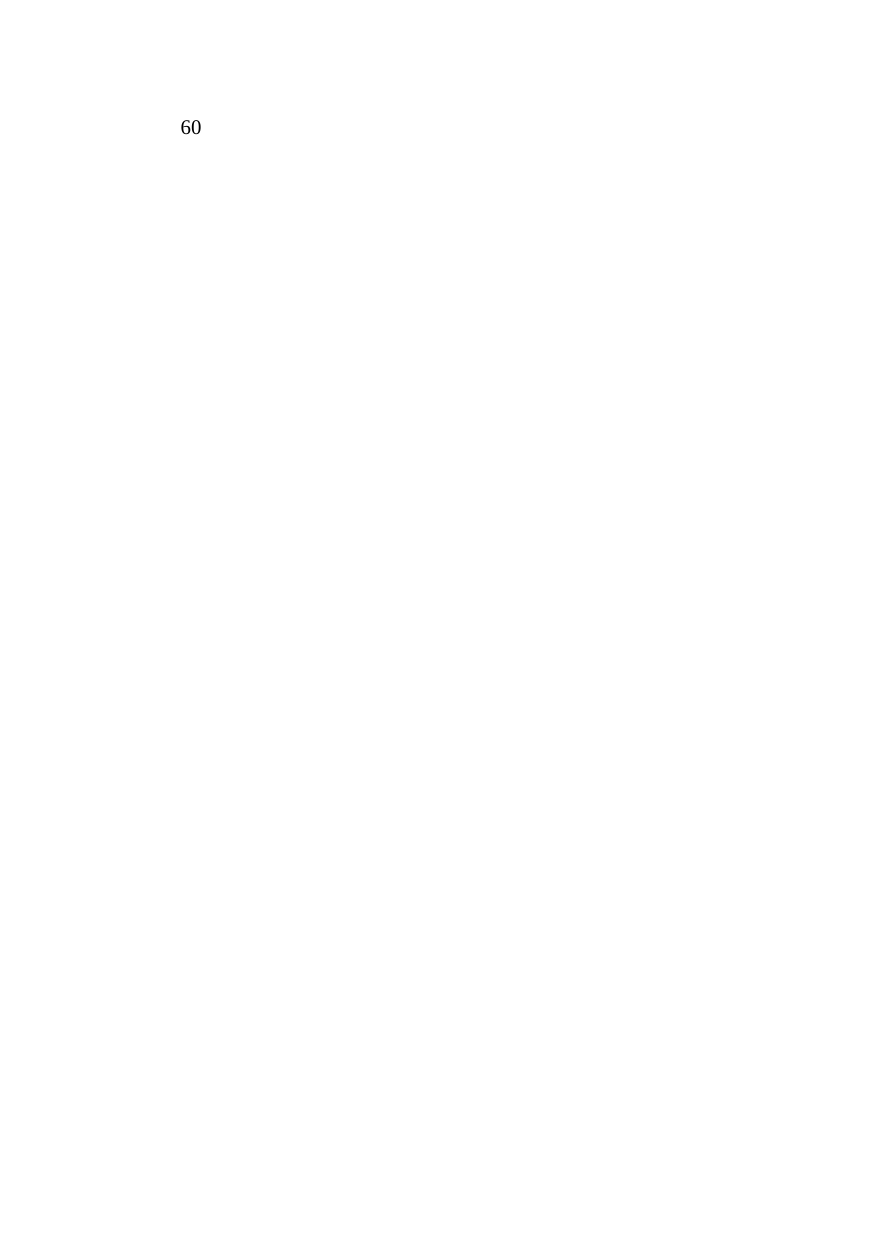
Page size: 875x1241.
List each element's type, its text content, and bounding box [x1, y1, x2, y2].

text 60 [180, 115, 732, 139]
